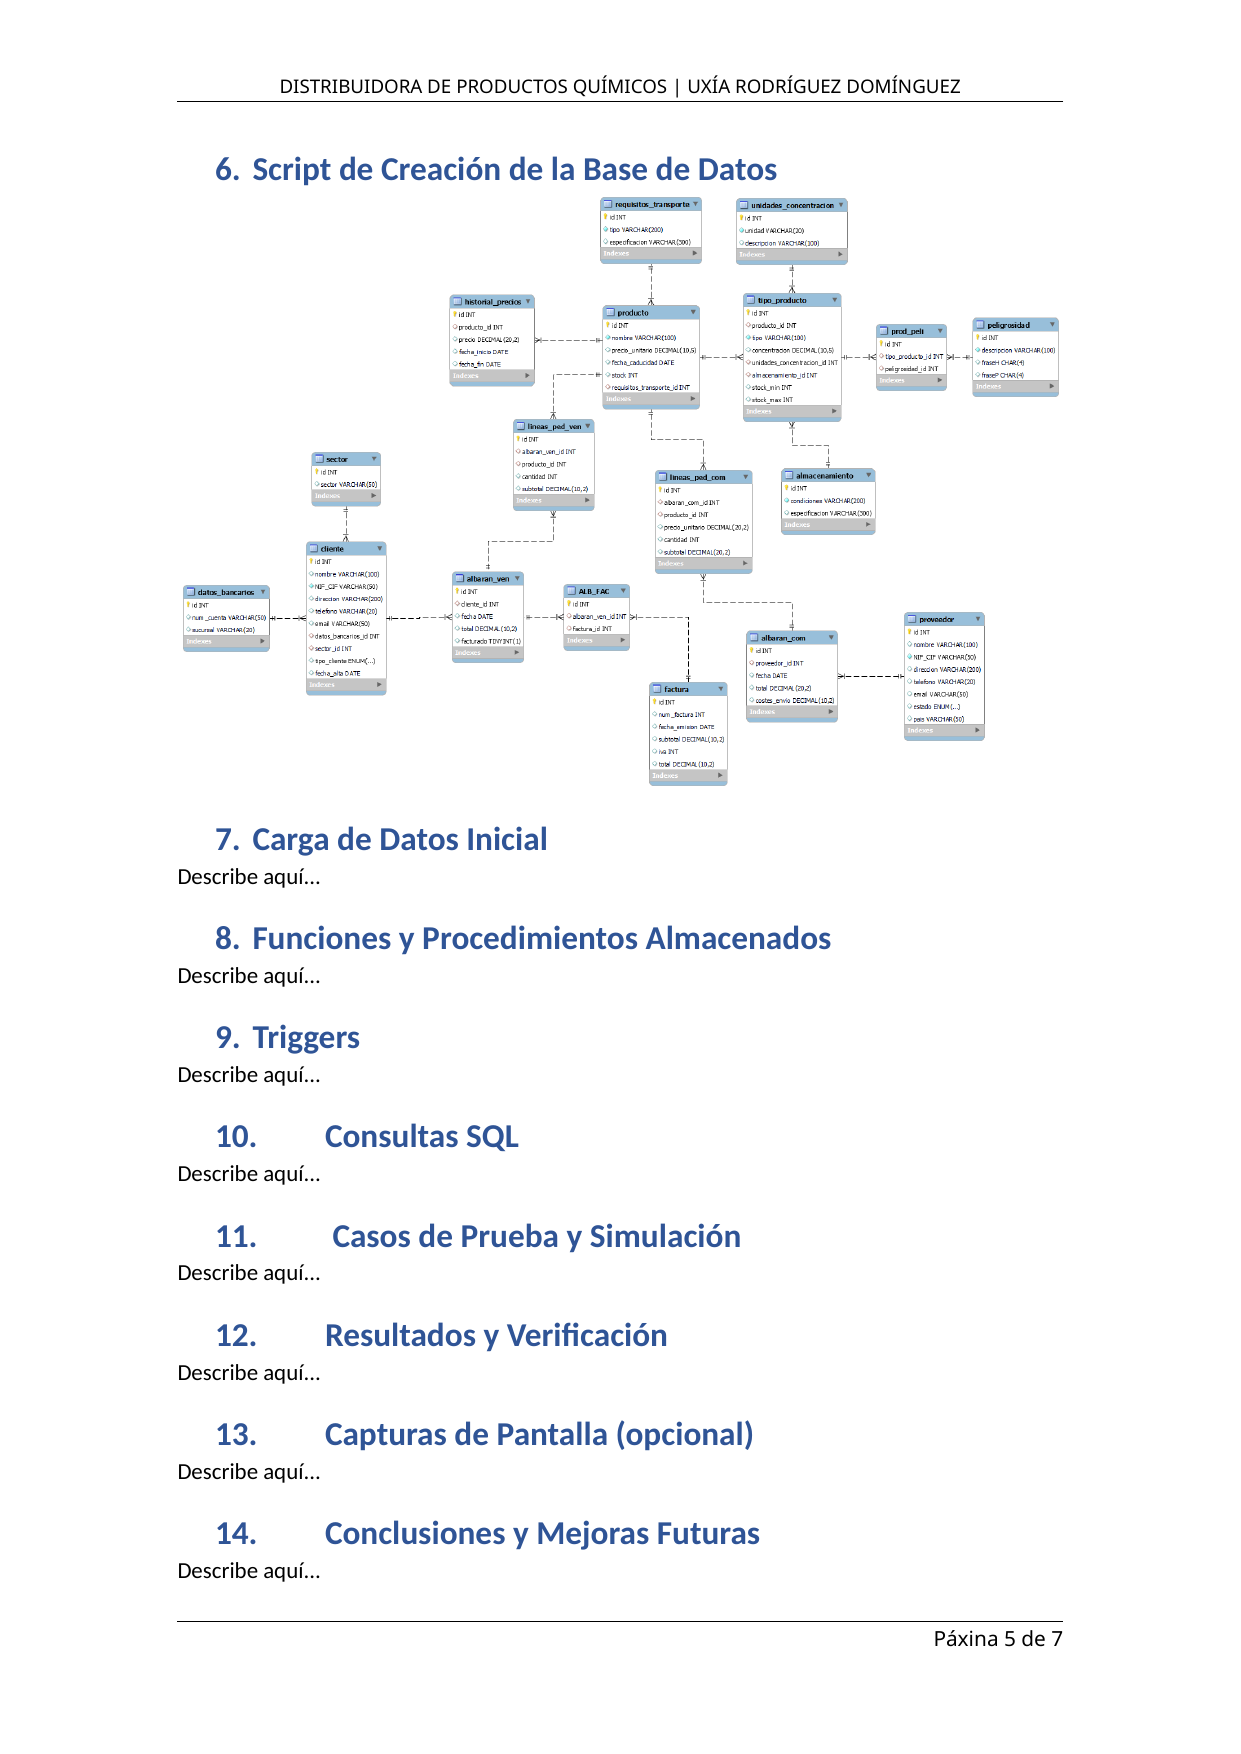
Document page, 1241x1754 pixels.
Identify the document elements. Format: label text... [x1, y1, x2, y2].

subtitle Script de Creación de la Base de Datos [215, 148, 1063, 188]
text Describe aquí... [177, 1258, 1063, 1287]
text Describe aquí... [177, 862, 1063, 890]
subtitle Casos de Prueba y Simulación [215, 1214, 1063, 1255]
picture [177, 191, 1063, 791]
subtitle Conclusiones y Mejoras Futuras [215, 1512, 1063, 1553]
text Describe aquí... [177, 1159, 1063, 1187]
subtitle Funciones y Procedimientos Almacenados [215, 917, 1063, 958]
text Describe aquí... [177, 1060, 1063, 1088]
text Describe aquí... [177, 1358, 1063, 1386]
text Describe aquí... [177, 1556, 1063, 1584]
text Describe aquí... [177, 1457, 1063, 1485]
text Describe aquí... [177, 961, 1063, 989]
subtitle Consultas SQL [215, 1115, 1063, 1156]
subtitle Triggers [215, 1016, 1063, 1057]
subtitle Capturas de Pantalla (opcional) [215, 1413, 1063, 1454]
subtitle Carga de Datos Inicial [215, 818, 1063, 859]
subtitle Resultados y Verificación [215, 1314, 1063, 1354]
